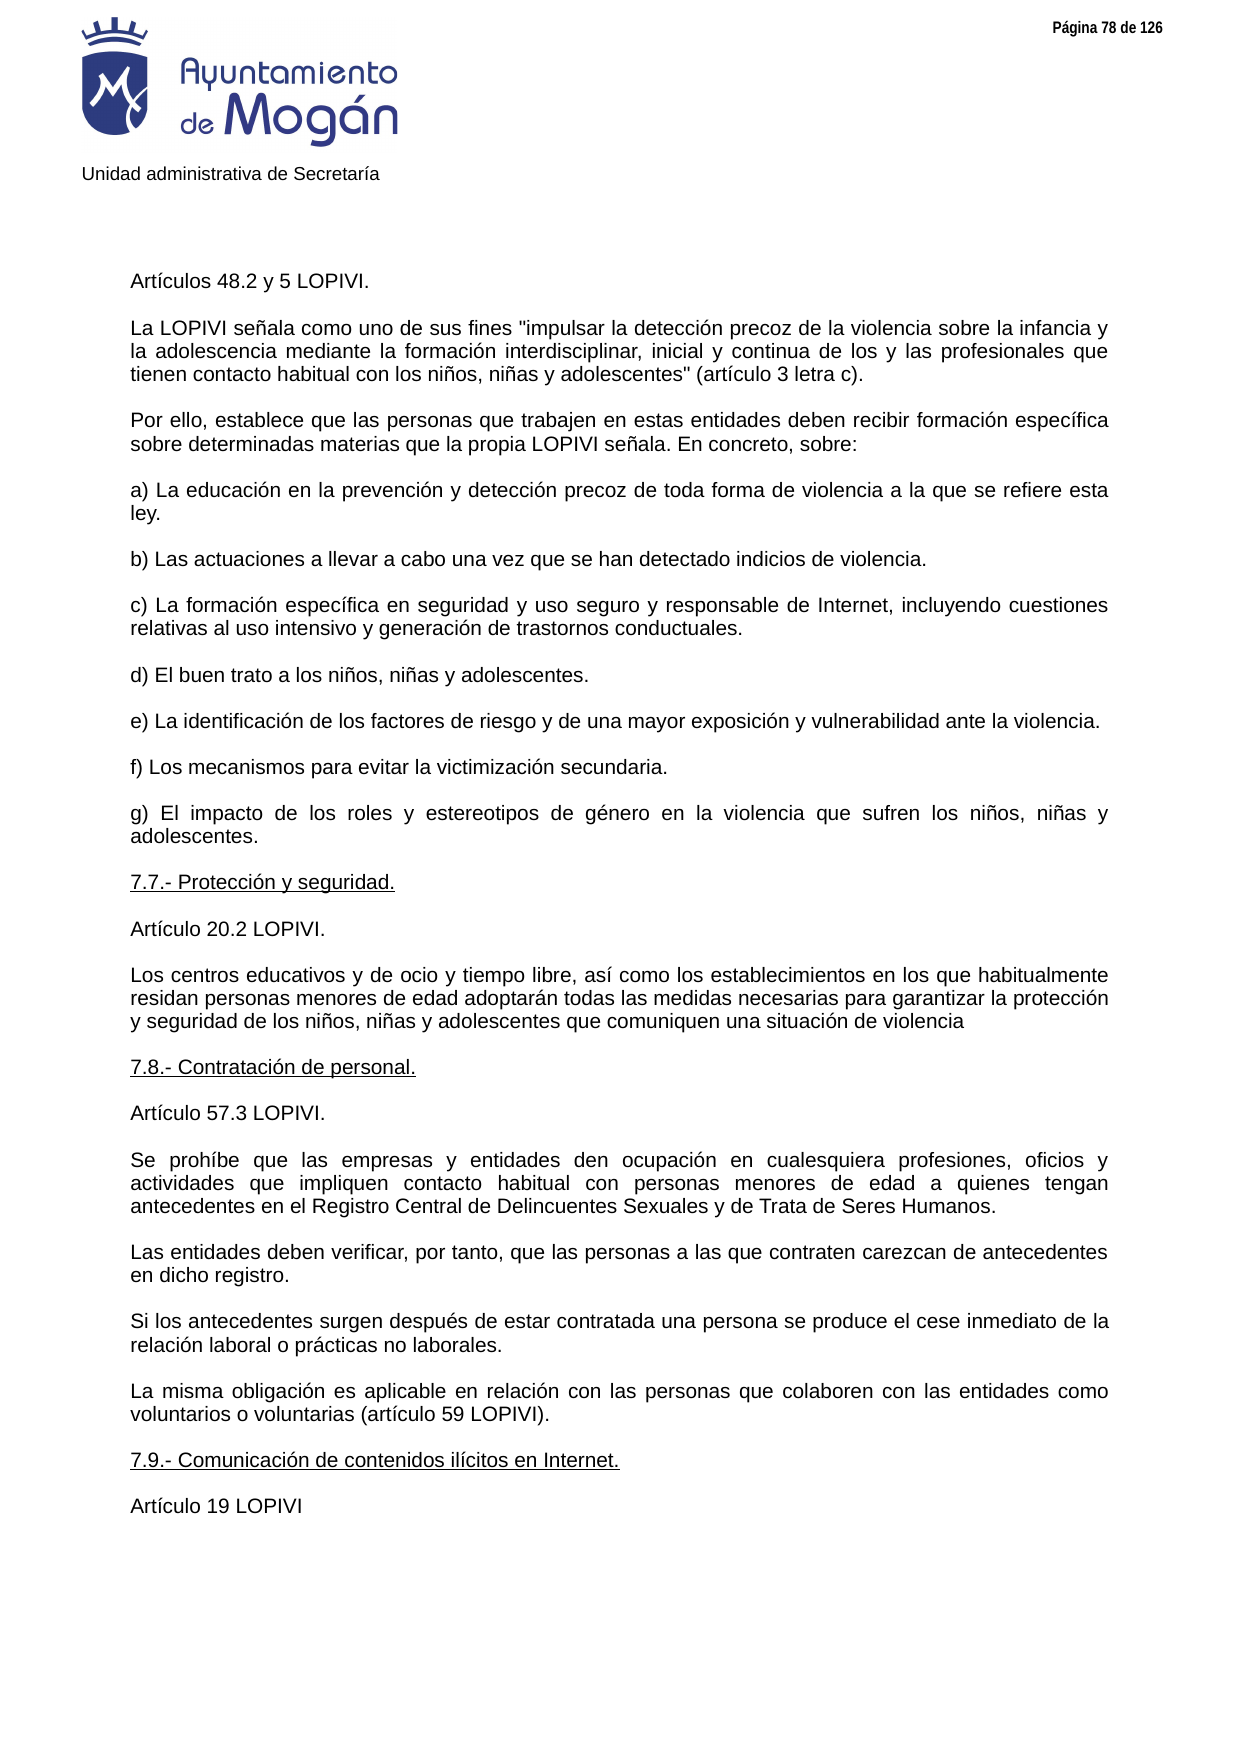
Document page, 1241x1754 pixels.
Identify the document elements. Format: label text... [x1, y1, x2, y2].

text Los centros educativos y de ocio y tiempo libre, así como los establecimientos en los que habitualmente residan personas menores de edad adoptarán todas las medidas necesarias para garantizar la protección y seguridad de los niños, niñas y adolescentes que comuniquen una situación de violencia [130, 963, 1110, 1033]
text c) La formación específica en seguridad y uso seguro y responsable de Internet, incluyendo cuestiones relativas al uso intensivo y generación de trastornos conductuales. [130, 594, 1110, 640]
text Artículo 20.2 LOPIVI. [130, 917, 1110, 940]
text Artículo 19 LOPIVI [130, 1495, 1110, 1518]
text 7.8.- Contratación de personal. [130, 1056, 1110, 1079]
text e) La identificación de los factores de riesgo y de una mayor exposición y vulnerabilidad ante la violencia. [130, 709, 1110, 732]
text Las entidades deben verificar, por tanto, que las personas a las que contraten carezcan de antecedentes en dicho registro. [130, 1241, 1110, 1287]
picture [81, 17, 398, 153]
text La misma obligación es aplicable en relación con las personas que colaboren con las entidades como voluntarios o voluntarias (artículo 59 LOPIVI). [130, 1379, 1110, 1426]
text Artículos 48.2 y 5 LOPIVI. [130, 270, 1110, 293]
text b) Las actuaciones a llevar a cabo una vez que se han detectado indicios de violencia. [130, 548, 1110, 571]
text Si los antecedentes surgen después de estar contratada una persona se produce el cese inmediato de la relación laboral o prácticas no laborales. [130, 1310, 1110, 1357]
text f) Los mecanismos para evitar la victimización secundaria. [130, 755, 1110, 779]
text a) La educación en la prevención y detección precoz de toda forma de violencia a la que se refiere esta ley. [130, 478, 1110, 525]
text Se prohíbe que las empresas y entidades den ocupación en cualesquiera profesiones, oficios y actividades que impliquen contacto habitual con personas menores de edad a quienes tengan antecedentes en el Registro Central de Delincuentes Sexuales y de Trata de Seres Humanos. [130, 1148, 1110, 1218]
text g) El impacto de los roles y estereotipos de género en la violencia que sufren los niños, niñas y adolescentes. [130, 802, 1110, 848]
text Por ello, establece que las personas que trabajen en estas entidades deben recibir formación específica sobre determinadas materias que la propia LOPIVI señala. En concreto, sobre: [130, 409, 1110, 455]
text 7.7.- Protección y seguridad. [130, 871, 1110, 894]
text Artículo 57.3 LOPIVI. [130, 1102, 1110, 1125]
text 7.9.- Comunicación de contenidos ilícitos en Internet. [130, 1449, 1110, 1472]
text d) El buen trato a los niños, niñas y adolescentes. [130, 663, 1110, 686]
text La LOPIVI señala como uno de sus fines "impulsar la detección precoz de la violencia sobre la infancia y la adolescencia mediante la formación interdisciplinar, inicial y continua de los y las profesionales que tienen contacto habitual con los niños, niñas y adolescentes" (artículo 3 letra c). [130, 316, 1110, 386]
